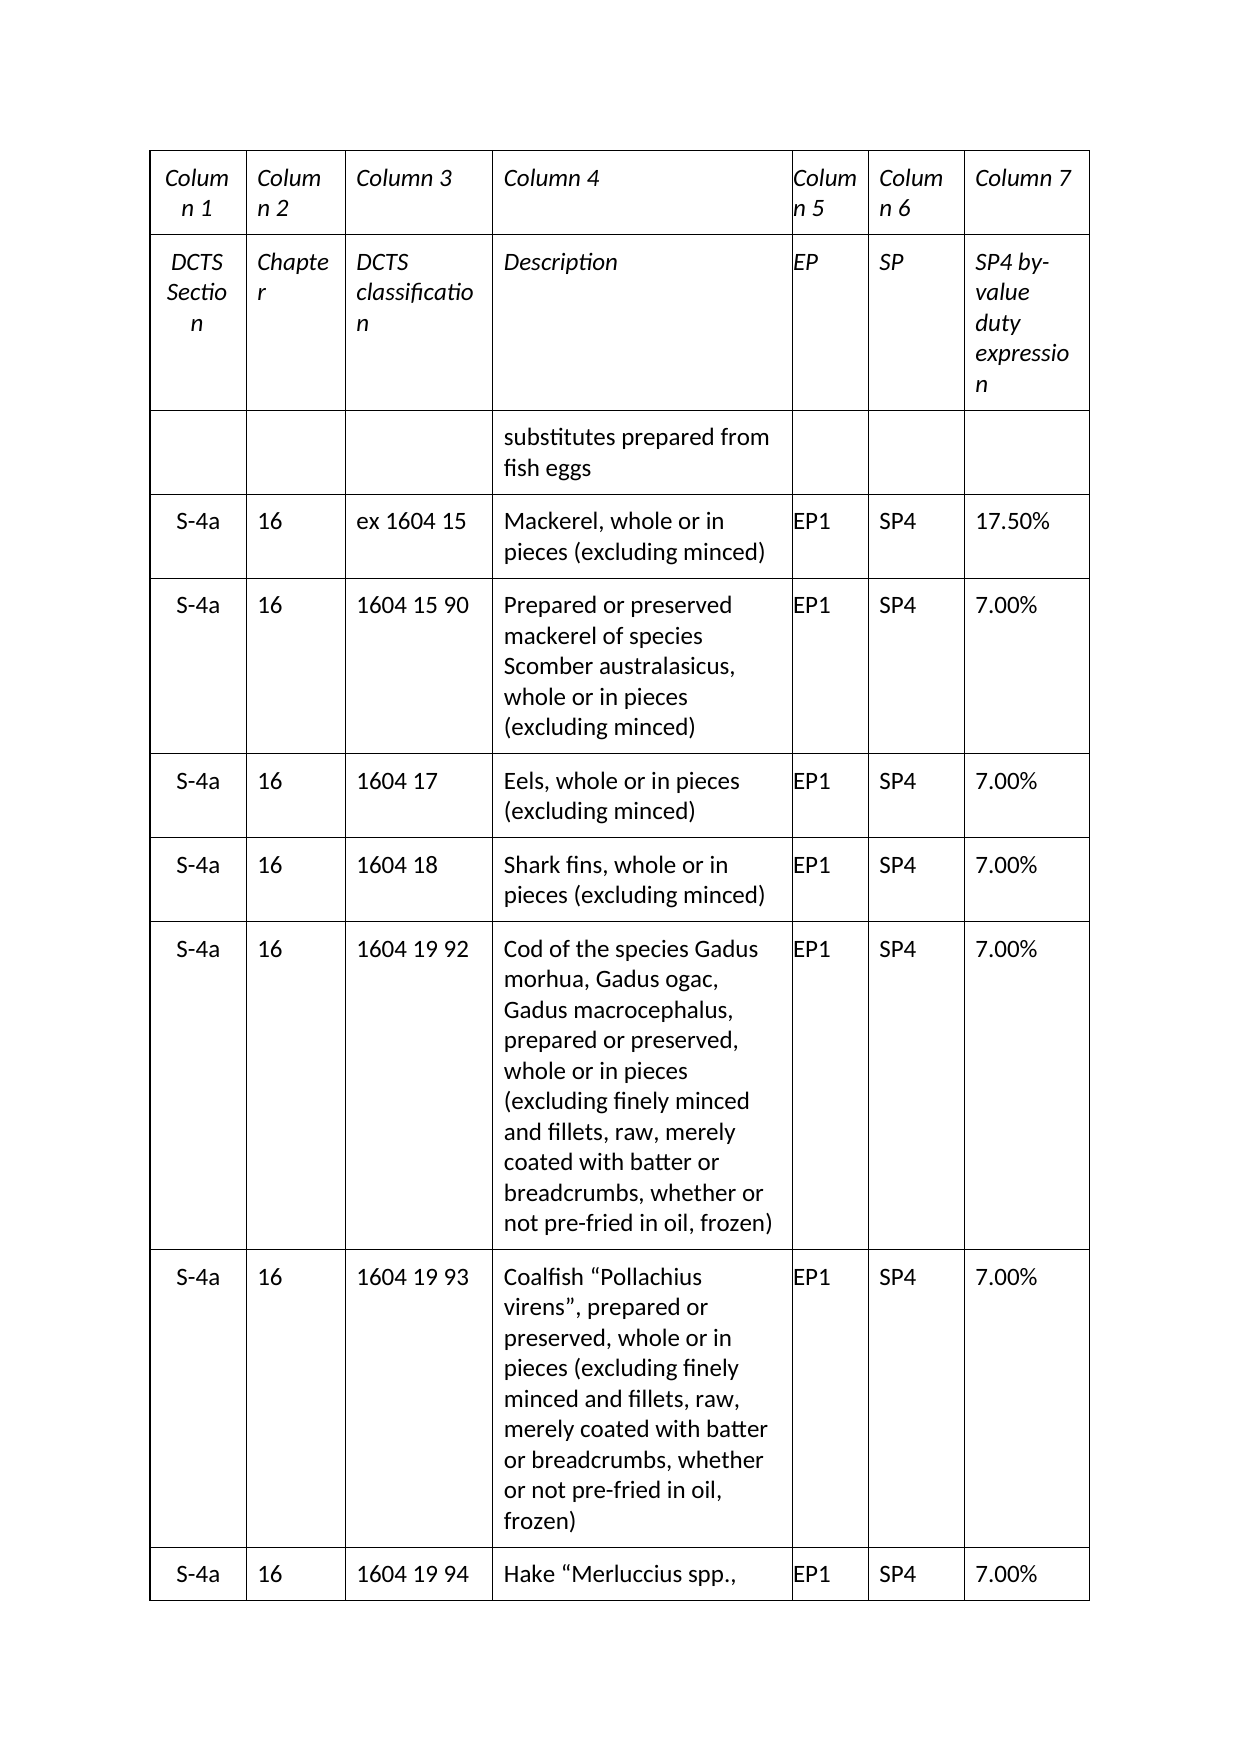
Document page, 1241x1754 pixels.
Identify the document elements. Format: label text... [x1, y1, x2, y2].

table_cell EP1 [793, 1548, 868, 1600]
table_cell 17.50% [965, 495, 1089, 577]
table_cell S-4a [151, 495, 246, 577]
table_cell S-4a [151, 838, 246, 921]
table_cell substitutes prepared from fish eggs [493, 411, 792, 493]
table_cell Shark fins, whole or in pieces (excluding minced) [493, 838, 792, 921]
table_header Column 6 [869, 151, 964, 234]
table_cell Cod of the species Gadus morhua, Gadus ogac, Gadus macrocephalus, prepared or preserved, whole or in pieces (excluding finely minced and fillets, raw, merely coated with batter or breadcrumbs, whether or not pre-fried in oil, frozen) [493, 922, 792, 1249]
table_cell S-4a [151, 754, 246, 837]
table_cell SP4 [869, 1250, 964, 1547]
table_cell [346, 411, 492, 493]
table_cell Description [493, 235, 792, 409]
table_cell SP4 [869, 922, 964, 1249]
table_cell S-4a [151, 579, 246, 753]
table_cell SP4 by-value duty expression [965, 235, 1089, 409]
table_cell Coalfish “Pollachius virens”, prepared or preserved, whole or in pieces (excluding finely minced and fillets, raw, merely coated with batter or breadcrumbs, whether or not pre-fried in oil, frozen) [493, 1250, 792, 1547]
table_cell ex 1604 15 [346, 495, 492, 577]
table_cell SP4 [869, 838, 964, 921]
table_cell [965, 411, 1089, 493]
table_cell SP4 [869, 754, 964, 837]
table_header Column 5 [793, 151, 868, 234]
table_cell [869, 411, 964, 493]
table_cell 1604 19 93 [346, 1250, 492, 1547]
table_cell SP4 [869, 1548, 964, 1600]
table_header Column 1 [151, 151, 246, 234]
table_header Column 3 [346, 151, 492, 234]
table_cell 16 [247, 1548, 345, 1600]
table_cell Prepared or preserved mackerel of species Scomber australasicus, whole or in pieces (excluding minced) [493, 579, 792, 753]
table_cell SP4 [869, 495, 964, 577]
table_cell [793, 411, 868, 493]
table_cell [151, 411, 246, 493]
table_cell Chapter [247, 235, 345, 409]
table_header Column 7 [965, 151, 1089, 234]
table_cell Eels, whole or in pieces (excluding minced) [493, 754, 792, 837]
table_cell DCTS Section [151, 235, 246, 409]
table_cell 16 [247, 838, 345, 921]
table_cell EP1 [793, 579, 868, 753]
table_cell S-4a [151, 922, 246, 1249]
table_cell 7.00% [965, 922, 1089, 1249]
table_header Column 4 [493, 151, 792, 234]
table_cell EP1 [793, 754, 868, 837]
table_cell SP4 [869, 579, 964, 753]
table_cell EP1 [793, 922, 868, 1249]
table_cell 16 [247, 754, 345, 837]
table_cell Hake “Merluccius spp., [493, 1548, 792, 1600]
table_cell 7.00% [965, 1250, 1089, 1547]
table_cell [247, 411, 345, 493]
table_cell 7.00% [965, 838, 1089, 921]
table_cell S-4a [151, 1250, 246, 1547]
table_cell S-4a [151, 1548, 246, 1600]
table_cell EP1 [793, 495, 868, 577]
table_cell 16 [247, 922, 345, 1249]
table_cell EP1 [793, 838, 868, 921]
table_cell 16 [247, 495, 345, 577]
table_cell EP1 [793, 1250, 868, 1547]
table_cell 7.00% [965, 1548, 1089, 1600]
table_cell EP [793, 235, 868, 409]
table_cell SP [869, 235, 964, 409]
table_cell 1604 15 90 [346, 579, 492, 753]
table_cell 7.00% [965, 754, 1089, 837]
table_cell 16 [247, 1250, 345, 1547]
table_cell 1604 19 94 [346, 1548, 492, 1600]
table_cell 1604 18 [346, 838, 492, 921]
table_cell 16 [247, 579, 345, 753]
table_cell DCTS classification [346, 235, 492, 409]
table_cell Mackerel, whole or in pieces (excluding minced) [493, 495, 792, 577]
table_cell 7.00% [965, 579, 1089, 753]
table_header Column 2 [247, 151, 345, 234]
table_cell 1604 19 92 [346, 922, 492, 1249]
table_cell 1604 17 [346, 754, 492, 837]
